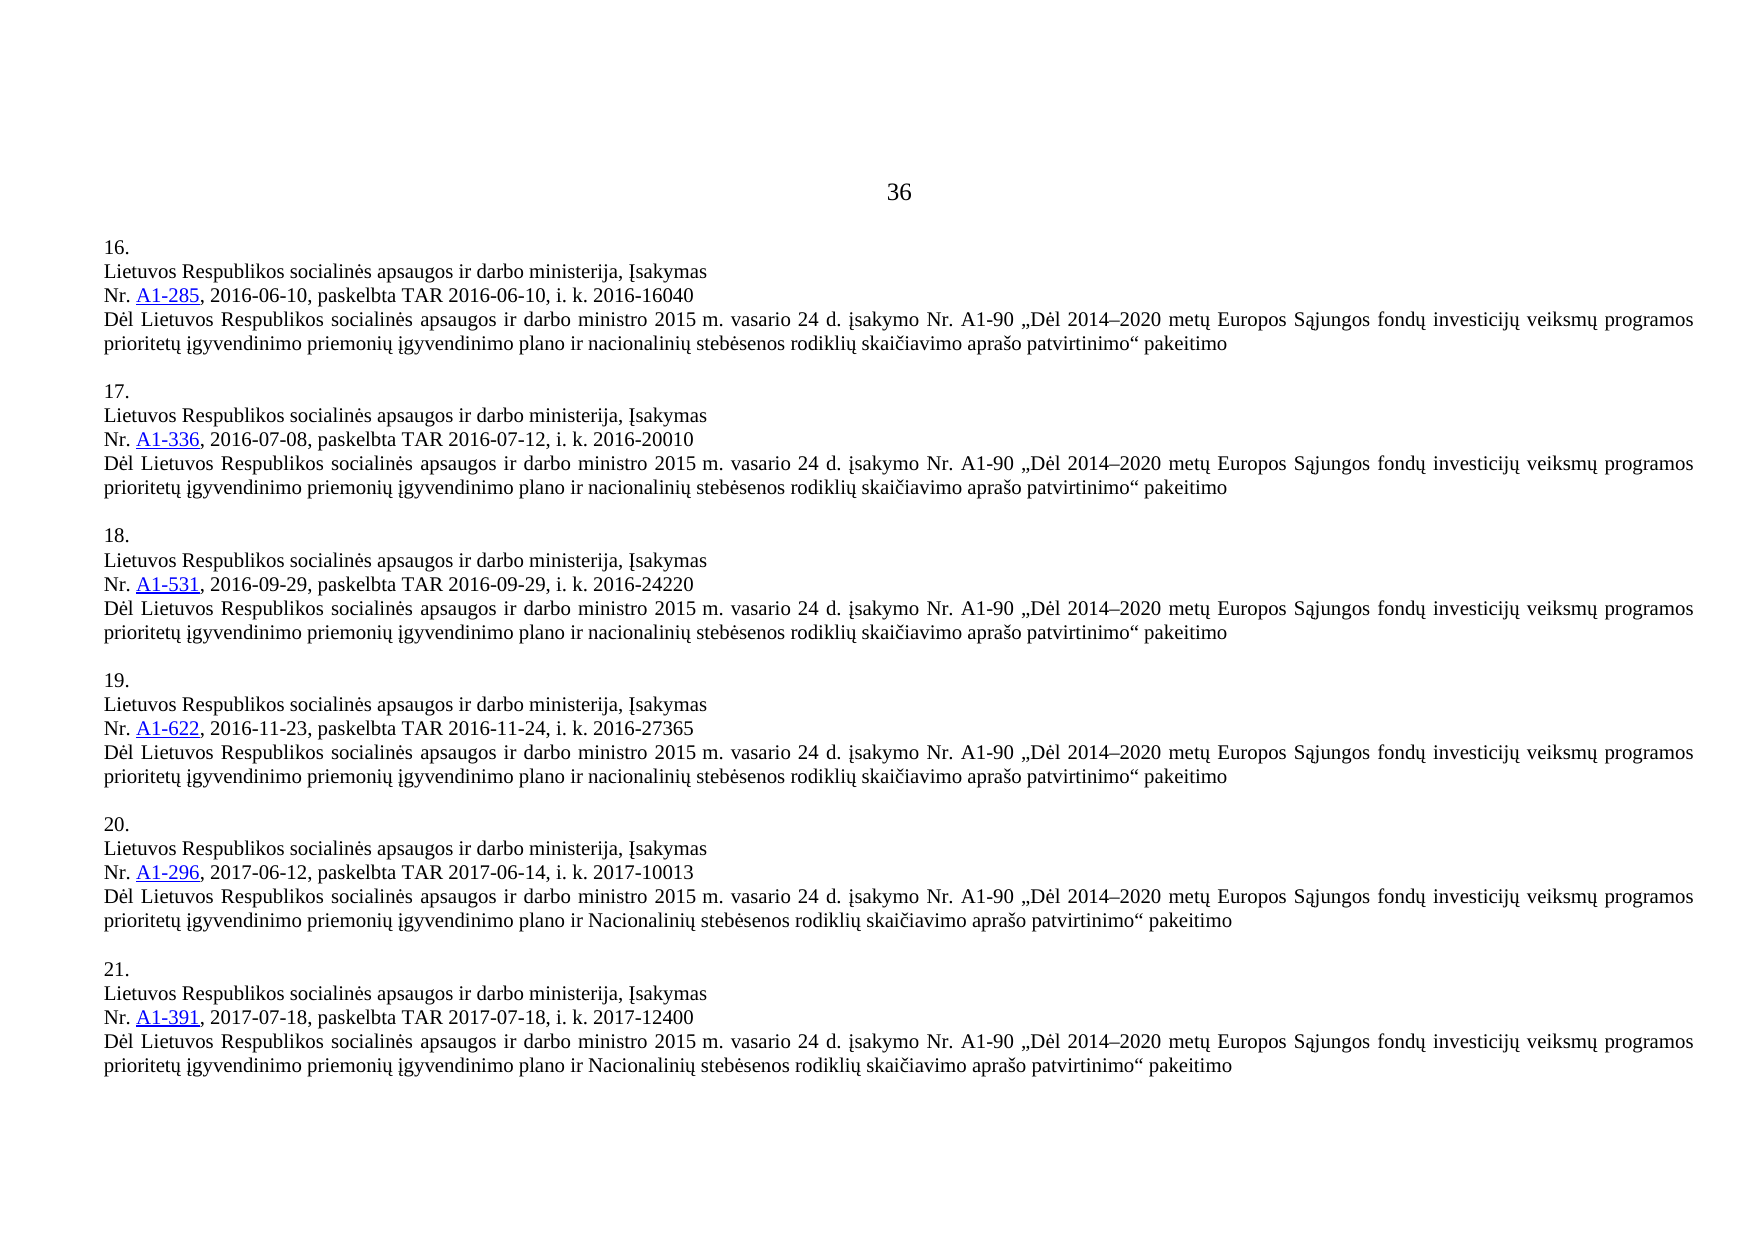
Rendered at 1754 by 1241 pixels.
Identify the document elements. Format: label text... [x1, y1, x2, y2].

text Dėl Lietuvos Respublikos socialinės apsaugos ir darbo ministro 2015 m. vasario 24 d. įsakymo Nr. A1-90 „Dėl 2014–2020 metų Europos Sąjungos fondų investicijų veiksmų programos prioritetų įgyvendinimo priemonių įgyvendinimo plano ir nacionalinių stebėsenos rodiklių skaičiavimo aprašo patvirtinimo“ pakeitimo [103, 451, 1695, 499]
text 16. [103, 235, 1695, 259]
text 19. [103, 668, 1695, 692]
text Dėl Lietuvos Respublikos socialinės apsaugos ir darbo ministro 2015 m. vasario 24 d. įsakymo Nr. A1-90 „Dėl 2014–2020 metų Europos Sąjungos fondų investicijų veiksmų programos prioritetų įgyvendinimo priemonių įgyvendinimo plano ir nacionalinių stebėsenos rodiklių skaičiavimo aprašo patvirtinimo“ pakeitimo [103, 307, 1695, 355]
text 20. [103, 812, 1695, 836]
text Dėl Lietuvos Respublikos socialinės apsaugos ir darbo ministro 2015 m. vasario 24 d. įsakymo Nr. A1-90 „Dėl 2014–2020 metų Europos Sąjungos fondų investicijų veiksmų programos prioritetų įgyvendinimo priemonių įgyvendinimo plano ir nacionalinių stebėsenos rodiklių skaičiavimo aprašo patvirtinimo“ pakeitimo [103, 596, 1695, 644]
text Lietuvos Respublikos socialinės apsaugos ir darbo ministerija, Įsakymas [103, 259, 1695, 283]
text Nr. A1-285, 2016-06-10, paskelbta TAR 2016-06-10, i. k. 2016-16040 [103, 283, 1695, 307]
text Lietuvos Respublikos socialinės apsaugos ir darbo ministerija, Įsakymas [103, 981, 1695, 1005]
text Lietuvos Respublikos socialinės apsaugos ir darbo ministerija, Įsakymas [103, 692, 1695, 716]
text Lietuvos Respublikos socialinės apsaugos ir darbo ministerija, Įsakymas [103, 836, 1695, 860]
text Nr. A1-391, 2017-07-18, paskelbta TAR 2017-07-18, i. k. 2017-12400 [103, 1005, 1695, 1029]
text Dėl Lietuvos Respublikos socialinės apsaugos ir darbo ministro 2015 m. vasario 24 d. įsakymo Nr. A1-90 „Dėl 2014–2020 metų Europos Sąjungos fondų investicijų veiksmų programos prioritetų įgyvendinimo priemonių įgyvendinimo plano ir Nacionalinių stebėsenos rodiklių skaičiavimo aprašo patvirtinimo“ pakeitimo [103, 1029, 1695, 1077]
text Lietuvos Respublikos socialinės apsaugos ir darbo ministerija, Įsakymas [103, 403, 1695, 427]
text Nr. A1-531, 2016-09-29, paskelbta TAR 2016-09-29, i. k. 2016-24220 [103, 572, 1695, 596]
text Dėl Lietuvos Respublikos socialinės apsaugos ir darbo ministro 2015 m. vasario 24 d. įsakymo Nr. A1-90 „Dėl 2014–2020 metų Europos Sąjungos fondų investicijų veiksmų programos prioritetų įgyvendinimo priemonių įgyvendinimo plano ir Nacionalinių stebėsenos rodiklių skaičiavimo aprašo patvirtinimo“ pakeitimo [103, 884, 1695, 932]
text Dėl Lietuvos Respublikos socialinės apsaugos ir darbo ministro 2015 m. vasario 24 d. įsakymo Nr. A1-90 „Dėl 2014–2020 metų Europos Sąjungos fondų investicijų veiksmų programos prioritetų įgyvendinimo priemonių įgyvendinimo plano ir nacionalinių stebėsenos rodiklių skaičiavimo aprašo patvirtinimo“ pakeitimo [103, 740, 1695, 788]
text 21. [103, 957, 1695, 981]
text Nr. A1-336, 2016-07-08, paskelbta TAR 2016-07-12, i. k. 2016-20010 [103, 427, 1695, 451]
text Nr. A1-296, 2017-06-12, paskelbta TAR 2017-06-14, i. k. 2017-10013 [103, 860, 1695, 884]
text Nr. A1-622, 2016-11-23, paskelbta TAR 2016-11-24, i. k. 2016-27365 [103, 716, 1695, 740]
text 17. [103, 379, 1695, 403]
text 18. [103, 523, 1695, 547]
text Lietuvos Respublikos socialinės apsaugos ir darbo ministerija, Įsakymas [103, 547, 1695, 572]
